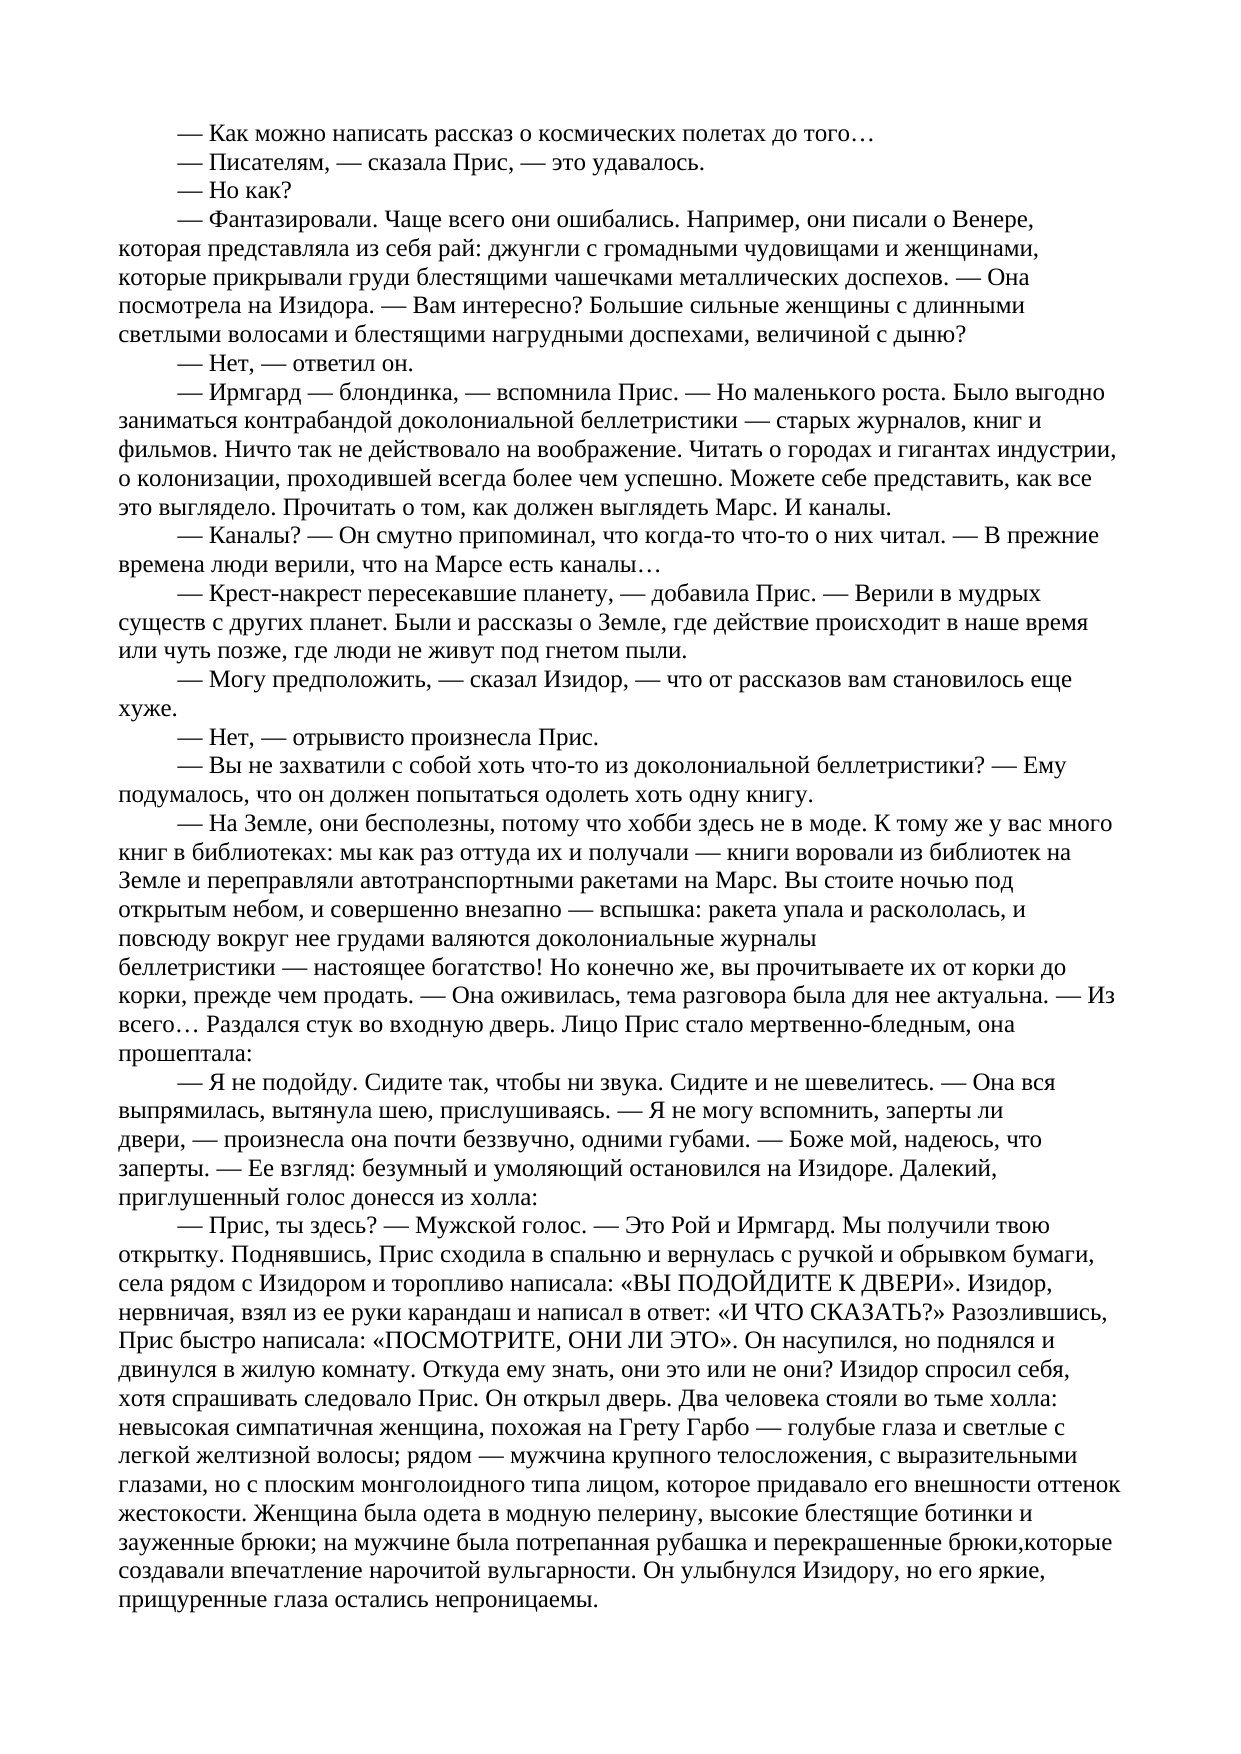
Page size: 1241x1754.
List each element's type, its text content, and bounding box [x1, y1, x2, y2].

text — Нет, — ответил он. [118, 348, 1122, 377]
text — Нет, — отрывисто произнесла Прис. [118, 722, 1122, 751]
text — На Земле, они бесполезны, потому что хобби здесь не в моде. К тому же у вас много книг в библиотеках: мы как раз оттуда их и получали — книги воровали из библиотек на Земле и переправляли автотранспортными ракетами на Марс. Вы стоите ночью под открытым небом, и совершенно внезапно — вспышка: ракета упала и раскололась, и повсюду вокруг нее грудами валяются доколониальные журналы беллетристики — настоящее богатство! Но конечно же, вы прочитываете их от корки до корки, прежде чем продать. — Она оживилась, тема разговора была для нее актуальна. — Из всего… Раздался стук во входную дверь. Лицо Прис стало мертвенно-бледным, она прошептала: [118, 808, 1122, 1067]
text — Прис, ты здесь? — Мужской голос. — Это Рой и Ирмгард. Мы получили твою открытку. Поднявшись, Прис сходила в спальню и вернулась с ручкой и обрывком бумаги, села рядом с Изидором и торопливо написала: «ВЫ ПОДОЙДИТЕ К ДВЕРИ». Изидор, нервничая, взял из ее руки карандаш и написал в ответ: «И ЧТО СКАЗАТЬ?» Разозлившись, Прис быстро написала: «ПОСМОТРИТЕ, ОНИ ЛИ ЭТО». Он насупился, но поднялся и двинулся в жилую комнату. Откуда ему знать, они это или не они? Изидор спросил себя, хотя спрашивать следовало Прис. Он открыл дверь. Два человека стояли во тьме холла: невысокая симпатичная женщина, похожая на Грету Гарбо — голубые глаза и светлые с легкой желтизной волосы; рядом — мужчина крупного телосложения, с выразительными глазами, но с плоским монголоидного типа лицом, которое придавало его внешности оттенок жестокости. Женщина была одета в модную пелерину, высокие блестящие ботинки и зауженные брюки; на мужчине была потрепанная рубашка и перекрашенные брюки,которые создавали впечатление нарочитой вульгарности. Он улыбнулся Изидору, но его яркие, прищуренные глаза остались непроницаемы. [118, 1211, 1122, 1613]
text — Но как? [118, 176, 1122, 204]
text — Я не подойду. Сидите так, чтобы ни звука. Сидите и не шевелитесь. — Она вся выпрямилась, вытянула шею, прислушиваясь. — Я не могу вспомнить, заперты ли двери, — произнесла она почти беззвучно, одними губами. — Боже мой, надеюсь, что заперты. — Ее взгляд: безумный и умоляющий остановился на Изидоре. Далекий, приглушенный голос донесся из холла: [118, 1067, 1122, 1211]
text — Каналы? — Он смутно припоминал, что когда-то что-то о них читал. — В прежние времена люди верили, что на Марсе есть каналы… [118, 521, 1122, 578]
text — Писателям, — сказала Прис, — это удавалось. [118, 147, 1122, 176]
text — Вы не захватили с собой хоть что-то из доколониальной беллетристики? — Ему подумалось, что он должен попытаться одолеть хоть одну книгу. [118, 751, 1122, 808]
text — Крест-накрест пересекавшие планету, — добавила Прис. — Верили в мудрых существ с других планет. Были и рассказы о Земле, где действие происходит в наше время или чуть позже, где люди не живут под гнетом пыли. [118, 578, 1122, 664]
text — Как можно написать рассказ о космических полетах до того… [118, 118, 1122, 147]
text — Фантазировали. Чаще всего они ошибались. Например, они писали о Венере, которая представляла из себя рай: джунгли с громадными чудовищами и женщинами, которые прикрывали груди блестящими чашечками металлических доспехов. — Она посмотрела на Изидора. — Вам интересно? Большие сильные женщины с длинными светлыми волосами и блестящими нагрудными доспехами, величиной с дыню? [118, 204, 1122, 348]
text — Могу предположить, — сказал Изидор, — что от рассказов вам становилось еще хуже. [118, 664, 1122, 722]
text — Ирмгард — блондинка, — вспомнила Прис. — Но маленького роста. Было выгодно заниматься контрабандой доколониальной беллетристики — старых журналов, книг и фильмов. Ничто так не действовало на воображение. Читать о городах и гигантах индустрии, о колонизации, проходившей всегда более чем успешно. Можете себе представить, как все это выглядело. Прочитать о том, как должен выглядеть Марс. И каналы. [118, 377, 1122, 521]
